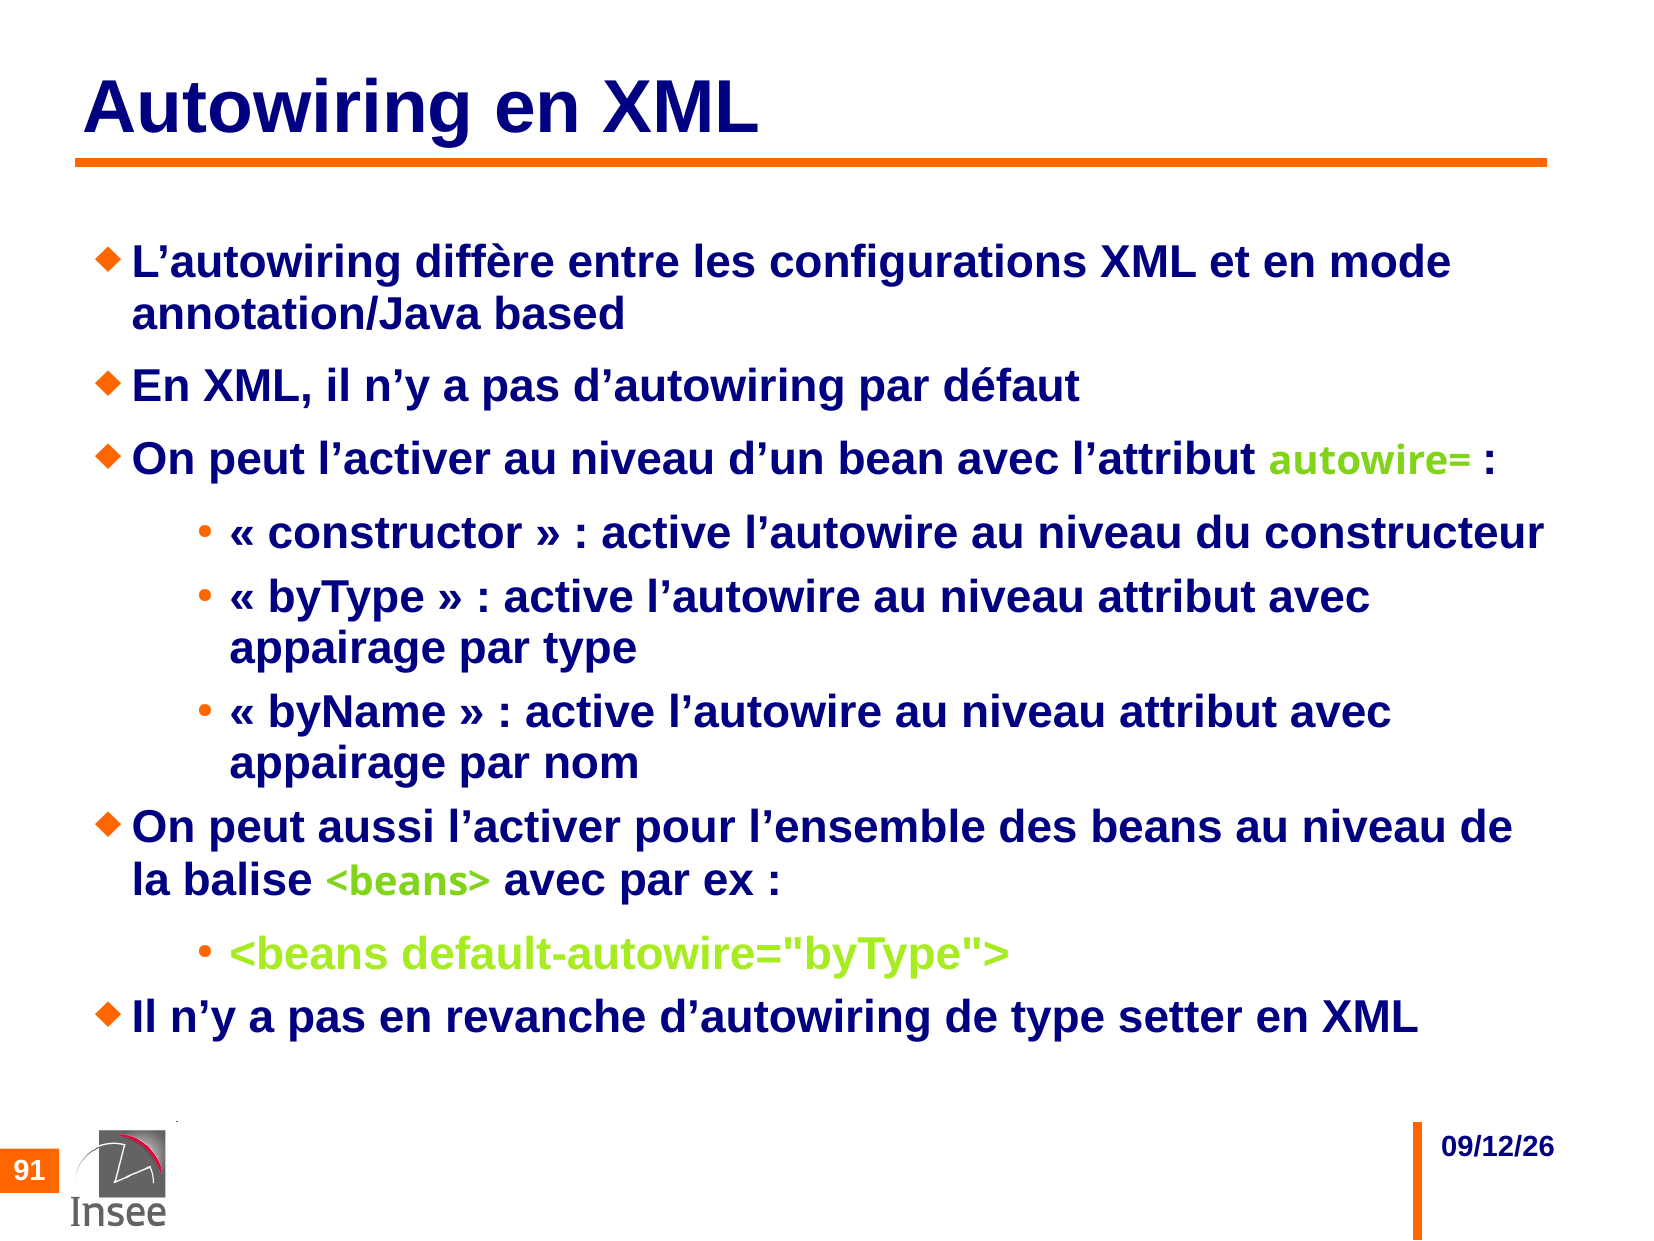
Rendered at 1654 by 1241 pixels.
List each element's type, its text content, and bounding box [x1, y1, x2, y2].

title Autowiring en XML [82, 49, 1619, 163]
list L’autowiring diffère entre les configurations XML et en mode annotation/Java based En XML, il n’y a pas d’autowiring par défaut On peut l’activer au niveau d’un bean avec l’attribut autowire= : « constructor » : active l’autowire au niveau du constructeur « byType » : active l’autowire au niveau attribut avec appairage par type « byName » : active l’autowire au niveau attribut avec appairage par nom On peut aussi l’activer pour l’ensemble des beans au niveau de la balise <beans> avec par ex : <beans default-autowire="byType"> Il n’y a pas en revanche d’autowiring de type setter en XML [82, 236, 1548, 1087]
picture [62, 1121, 178, 1241]
